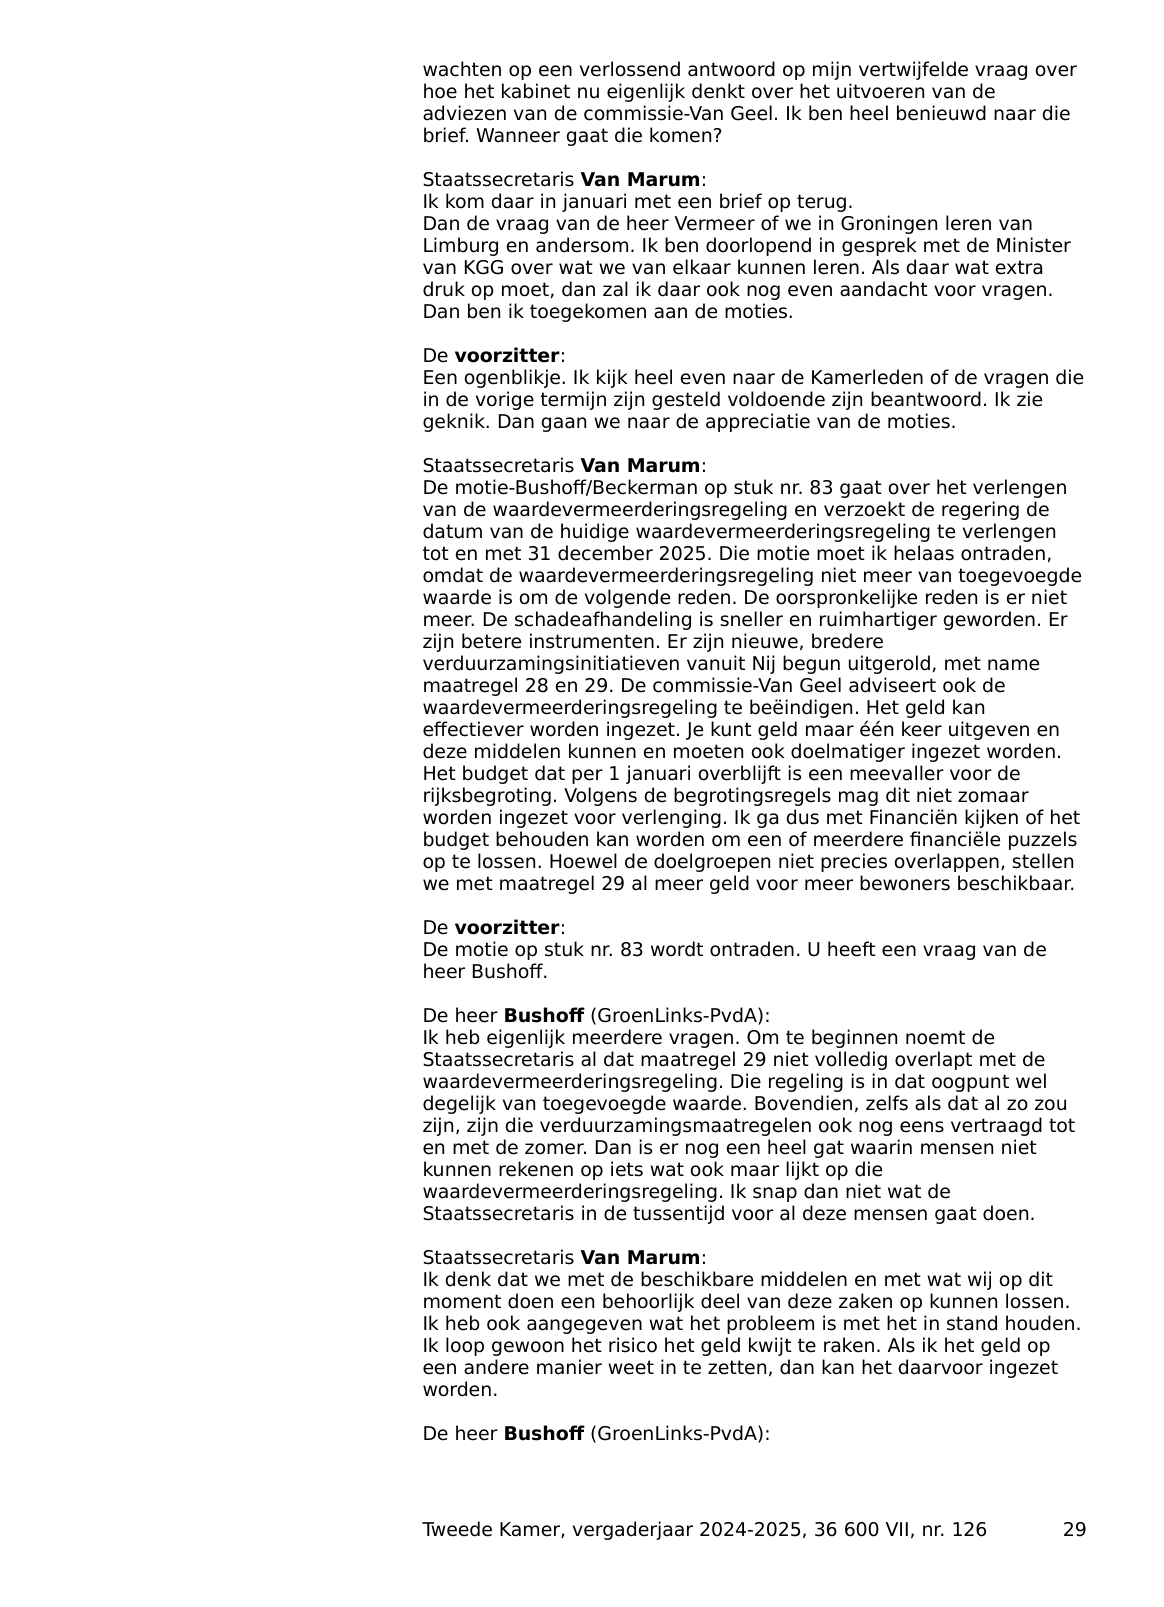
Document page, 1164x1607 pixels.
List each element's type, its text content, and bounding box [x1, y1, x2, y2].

text Staatssecretaris Van Marum: [422, 1247, 1087, 1269]
text De voorzitter: [422, 917, 1087, 939]
text Staatssecretaris Van Marum: [422, 455, 1087, 477]
text De heer Bushoff (GroenLinks-PvdA): [422, 1005, 1087, 1027]
text De heer Bushoff (GroenLinks-PvdA): [422, 1423, 1087, 1445]
text Een ogenblikje. Ik kijk heel even naar de Kamerleden of de vragen die in de vorige termijn zijn gesteld voldoende zijn beantwoord. Ik zie geknik. Dan gaan we naar de appreciatie van de moties. [422, 367, 1087, 433]
text wachten op een verlossend antwoord op mijn vertwijfelde vraag over hoe het kabinet nu eigenlijk denkt over het uitvoeren van de adviezen van de commissie-Van Geel. Ik ben heel benieuwd naar die brief. Wanneer gaat die komen? [422, 59, 1087, 147]
text Ik heb eigenlijk meerdere vragen. Om te beginnen noemt de Staatssecretaris al dat maatregel 29 niet volledig overlapt met de waardevermeerderingsregeling. Die regeling is in dat oogpunt wel degelijk van toegevoegde waarde. Bovendien, zelfs als dat al zo zou zijn, zijn die verduurzamingsmaatregelen ook nog eens vertraagd tot en met de zomer. Dan is er nog een heel gat waarin mensen niet kunnen rekenen op iets wat ook maar lijkt op die waardevermeerderingsregeling. Ik snap dan niet wat de Staatssecretaris in de tussentijd voor al deze mensen gaat doen. [422, 1027, 1087, 1225]
text Ik denk dat we met de beschikbare middelen en met wat wij op dit moment doen een behoorlijk deel van deze zaken op kunnen lossen. Ik heb ook aangegeven wat het probleem is met het in stand houden. Ik loop gewoon het risico het geld kwijt te raken. Als ik het geld op een andere manier weet in te zetten, dan kan het daarvoor ingezet worden. [422, 1269, 1087, 1401]
text Dan ben ik toegekomen aan de moties. [422, 301, 1087, 323]
text Ik kom daar in januari met een brief op terug. [422, 191, 1087, 213]
text De motie-Bushoff/Beckerman op stuk nr. 83 gaat over het verlengen van de waardevermeerderingsregeling en verzoekt de regering de datum van de huidige waardevermeerderingsregeling te verlengen tot en met 31 december 2025. Die motie moet ik helaas ontraden, omdat de waardevermeerderingsregeling niet meer van toegevoegde waarde is om de volgende reden. De oorspronkelijke reden is er niet meer. De schadeafhandeling is sneller en ruimhartiger geworden. Er zijn betere instrumenten. Er zijn nieuwe, bredere verduurzamingsinitiatieven vanuit Nij begun uitgerold, met name maatregel 28 en 29. De commissie-Van Geel adviseert ook de waardevermeerderingsregeling te beëindigen. Het geld kan effectiever worden ingezet. Je kunt geld maar één keer uitgeven en deze middelen kunnen en moeten ook doelmatiger ingezet worden. Het budget dat per 1 januari overblijft is een meevaller voor de rijksbegroting. Volgens de begrotingsregels mag dit niet zomaar worden ingezet voor verlenging. Ik ga dus met Financiën kijken of het budget behouden kan worden om een of meerdere financiële puzzels op te lossen. Hoewel de doelgroepen niet precies overlappen, stellen we met maatregel 29 al meer geld voor meer bewoners beschikbaar. [422, 477, 1087, 895]
text Dan de vraag van de heer Vermeer of we in Groningen leren van Limburg en andersom. Ik ben doorlopend in gesprek met de Minister van KGG over wat we van elkaar kunnen leren. Als daar wat extra druk op moet, dan zal ik daar ook nog even aandacht voor vragen. [422, 213, 1087, 301]
text De voorzitter: [422, 345, 1087, 367]
text De motie op stuk nr. 83 wordt ontraden. U heeft een vraag van de heer Bushoff. [422, 939, 1087, 983]
text Staatssecretaris Van Marum: [422, 169, 1087, 191]
